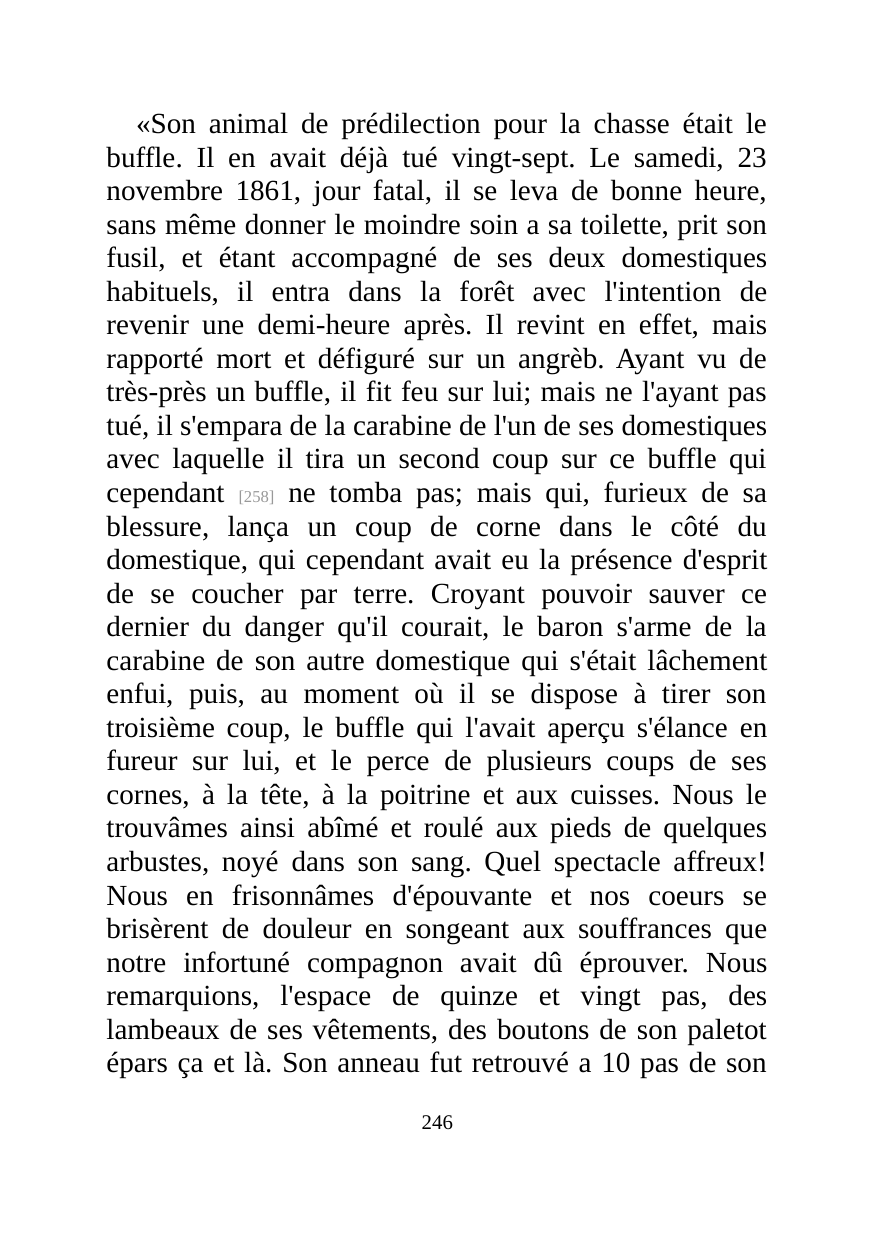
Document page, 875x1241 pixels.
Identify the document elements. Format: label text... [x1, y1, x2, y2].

text «Son animal de prédilection pour la chasse était le buffle. Il en avait déjà tué vingt-sept. Le samedi, 23 novembre 1861, jour fatal, il se leva de bonne heure, sans même donner le moindre soin a sa toilette, prit son fusil, et étant accompagné de ses deux domestiques habituels, il entra dans la forêt avec l'intention de revenir une demi-heure après. Il revint en effet, mais rapporté mort et défiguré sur un angrèb. Ayant vu de très-près un buffle, il fit feu sur lui; mais ne l'ayant pas tué, il s'empara de la carabine de l'un de ses domestiques avec laquelle il tira un second coup sur ce buffle qui cependant [258] ne tomba pas; mais qui, furieux de sa blessure, lança un coup de corne dans le côté du domestique, qui cependant avait eu la présence d'esprit de se coucher par terre. Croyant pouvoir sauver ce dernier du danger qu'il courait, le baron s'arme de la carabine de son autre domestique qui s'était lâchement enfui, puis, au moment où il se dispose à tirer son troisième coup, le buffle qui l'avait aperçu s'élance en fureur sur lui, et le perce de plusieurs coups de ses cornes, à la tête, à la poitrine et aux cuisses. Nous le trouvâmes ainsi abîmé et roulé aux pieds de quelques arbustes, noyé dans son sang. Quel spectacle affreux! Nous en frisonnâmes d'épouvante et nos coeurs se brisèrent de douleur en songeant aux souffrances que notre infortuné compagnon avait dû éprouver. Nous remarquions, l'espace de quinze et vingt pas, des lambeaux de ses vêtements, des boutons de son paletot épars ça et là. Son anneau fut retrouvé a 10 pas de son [106, 106, 768, 1079]
